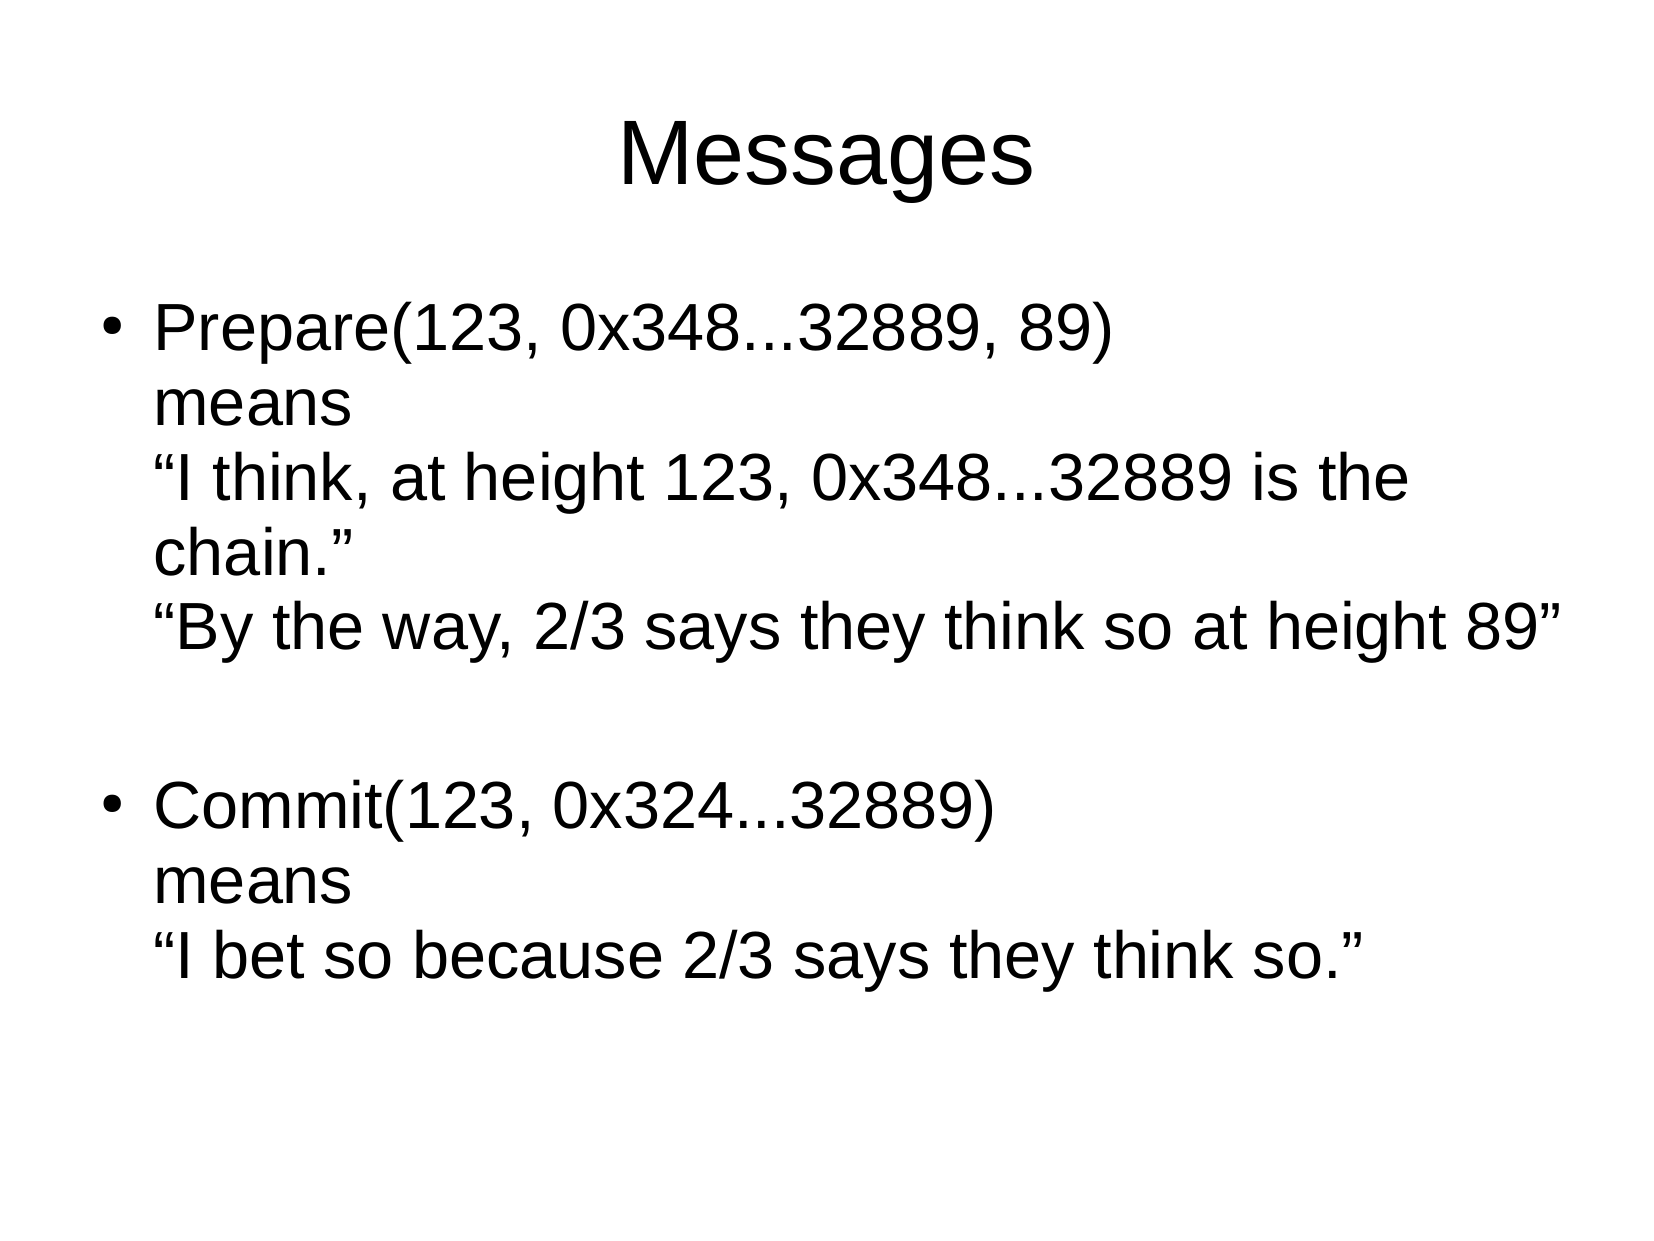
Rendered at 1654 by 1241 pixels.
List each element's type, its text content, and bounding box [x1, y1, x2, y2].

title Messages [82, 49, 1571, 257]
list Prepare(123, 0x348...32889, 89) means “I think, at height 123, 0x348...32889 is the chain.” “By the way, 2/3 says they think so at height 89” Commit(123, 0x324...32889) means “I bet so because 2/3 says they think so.” [82, 290, 1571, 1010]
